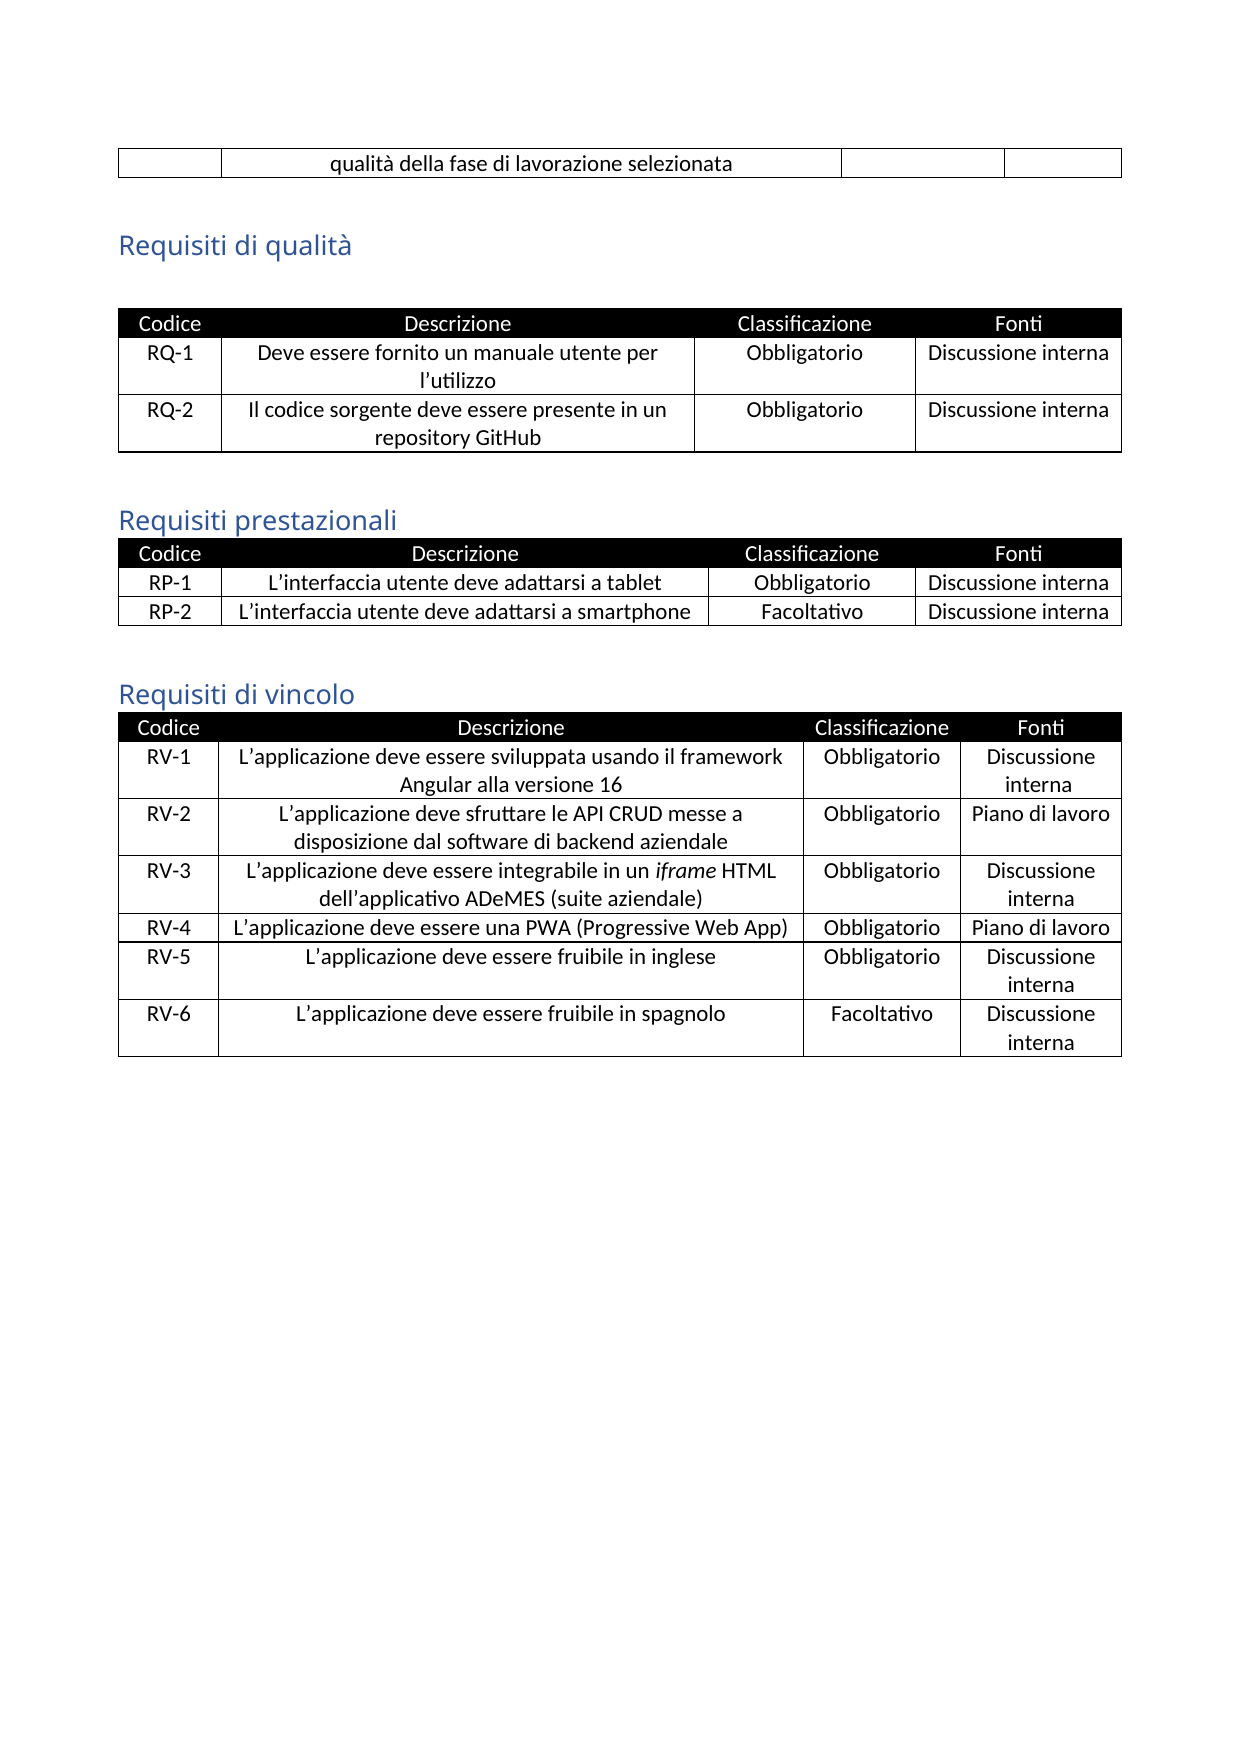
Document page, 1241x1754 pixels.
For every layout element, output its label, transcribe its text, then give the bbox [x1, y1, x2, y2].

table_cell RV-3 [119, 856, 218, 912]
table_cell Discussione interna [961, 1000, 1121, 1056]
table_cell Obbligatorio [804, 856, 960, 912]
table_cell Obbligatorio [804, 799, 960, 855]
table_header Descrizione [219, 713, 803, 741]
table_cell Obbligatorio [695, 395, 915, 451]
table_cell Piano di lavoro [961, 914, 1121, 941]
table_cell RV-2 [119, 799, 218, 855]
table_cell RV-1 [119, 742, 218, 798]
table_cell L’interfaccia utente deve adattarsi a smartphone [222, 597, 708, 625]
table_header Classificazione [695, 309, 915, 337]
table_cell Obbligatorio [804, 943, 960, 998]
table_cell Discussione interna [961, 943, 1121, 998]
table_cell Discussione interna [961, 742, 1121, 798]
subtitle Requisiti di qualità [118, 227, 1122, 263]
table_cell RV-6 [119, 1000, 218, 1056]
table_header Descrizione [222, 309, 694, 337]
table_cell RQ-2 [119, 395, 221, 451]
table_cell Facoltativo [709, 597, 915, 625]
table_cell RP-2 [119, 597, 221, 625]
table_cell Discussione interna [916, 568, 1121, 596]
table_cell Facoltativo [804, 1000, 960, 1056]
table_header Codice [119, 539, 221, 567]
table_cell Discussione interna [916, 395, 1121, 451]
table_header Descrizione [222, 539, 708, 567]
table_cell qualità della fase di lavorazione selezionata [222, 149, 841, 177]
table_cell RV-4 [119, 914, 218, 941]
table_cell Obbligatorio [804, 914, 960, 941]
table_cell L’applicazione deve sfruttare le API CRUD messe a disposizione dal software di backend aziendale [219, 799, 803, 855]
table_header Classificazione [804, 713, 960, 741]
table_cell RP-1 [119, 568, 221, 596]
table_cell RV-5 [119, 943, 218, 998]
table_cell [842, 149, 1004, 177]
table_header Fonti [916, 309, 1121, 337]
table_cell Obbligatorio [709, 568, 915, 596]
table_cell L’applicazione deve essere sviluppata usando il framework Angular alla versione 16 [219, 742, 803, 798]
table_cell Il codice sorgente deve essere presente in un repository GitHub [222, 395, 694, 451]
table_cell L’applicazione deve essere una PWA (Progressive Web App) [219, 914, 803, 941]
table_cell Discussione interna [961, 856, 1121, 912]
table_cell Deve essere fornito un manuale utente per l’utilizzo [222, 338, 694, 394]
table_cell L’interfaccia utente deve adattarsi a tablet [222, 568, 708, 596]
table_cell L’applicazione deve essere integrabile in un iframe HTML dell’applicativo ADeMES (suite aziendale) [219, 856, 803, 912]
table_cell Piano di lavoro [961, 799, 1121, 855]
table_header Fonti [961, 713, 1121, 741]
table_header Codice [119, 309, 221, 337]
table_cell L’applicazione deve essere fruibile in inglese [219, 943, 803, 998]
table_cell Discussione interna [916, 338, 1121, 394]
table_header Codice [119, 713, 218, 741]
table_cell [1005, 149, 1121, 177]
table_cell Obbligatorio [695, 338, 915, 394]
table_cell [119, 149, 221, 177]
subtitle Requisiti di vincolo [118, 675, 1122, 712]
table_header Fonti [916, 539, 1121, 567]
table_cell RQ-1 [119, 338, 221, 394]
table_header Classificazione [709, 539, 915, 567]
table_cell Obbligatorio [804, 742, 960, 798]
table_cell L’applicazione deve essere fruibile in spagnolo [219, 1000, 803, 1056]
table_cell Discussione interna [916, 597, 1121, 625]
subtitle Requisiti prestazionali [118, 501, 1122, 538]
